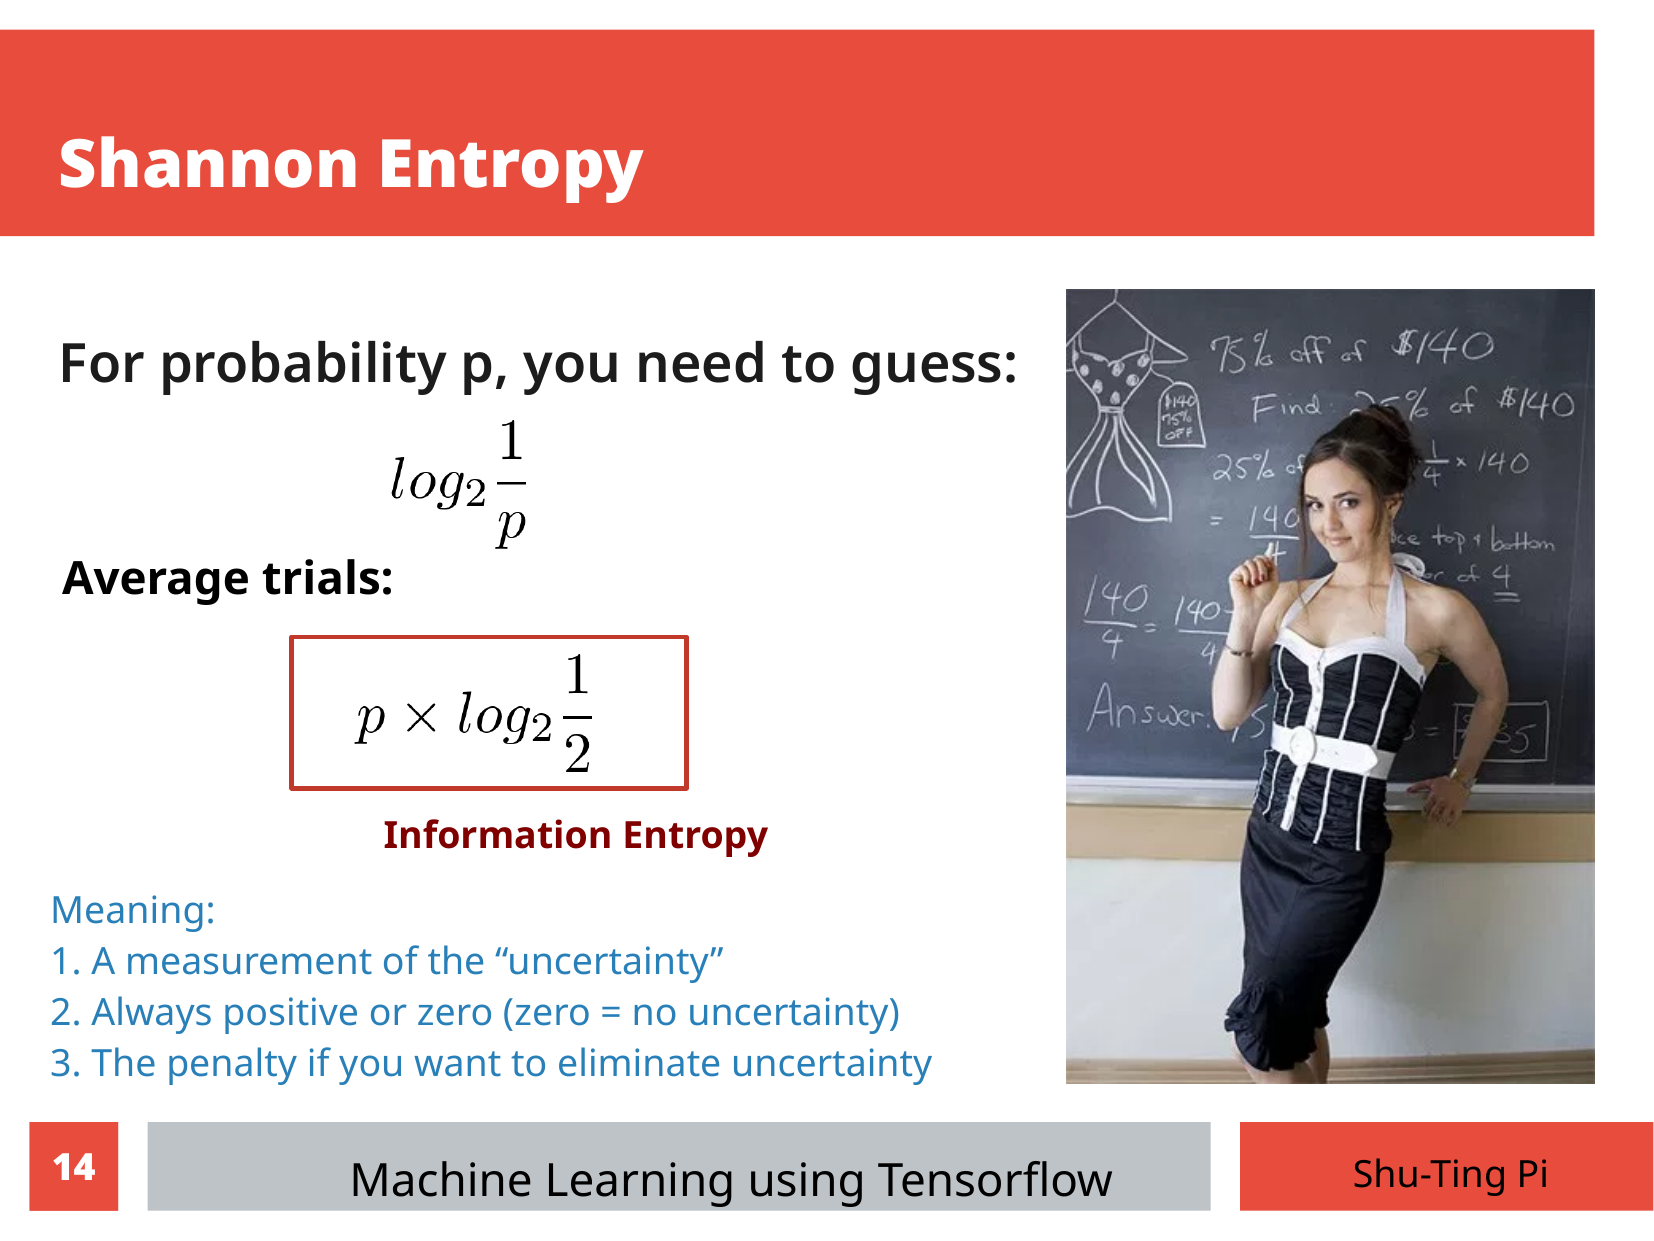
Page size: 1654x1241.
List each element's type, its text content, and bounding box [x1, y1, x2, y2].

text_box Shu-Ting Pi [1338, 1140, 1573, 1203]
text_box Machine Learning using Tensorflow [334, 1139, 1220, 1241]
picture [354, 654, 592, 772]
text_box Average trials: [47, 537, 457, 611]
picture [1066, 289, 1595, 1084]
list For probability p, you need to guess: [59, 324, 1565, 1093]
title Shannon Entropy [59, 59, 1595, 207]
text_box Meaning: 1. A measurement of the “uncertainty” 2. Always positive or zero (zero = no uncertainty) 3. The penalty if you want to eliminate uncertainty [35, 875, 1034, 1080]
picture [391, 420, 526, 549]
text_box Information Entropy [368, 801, 826, 864]
